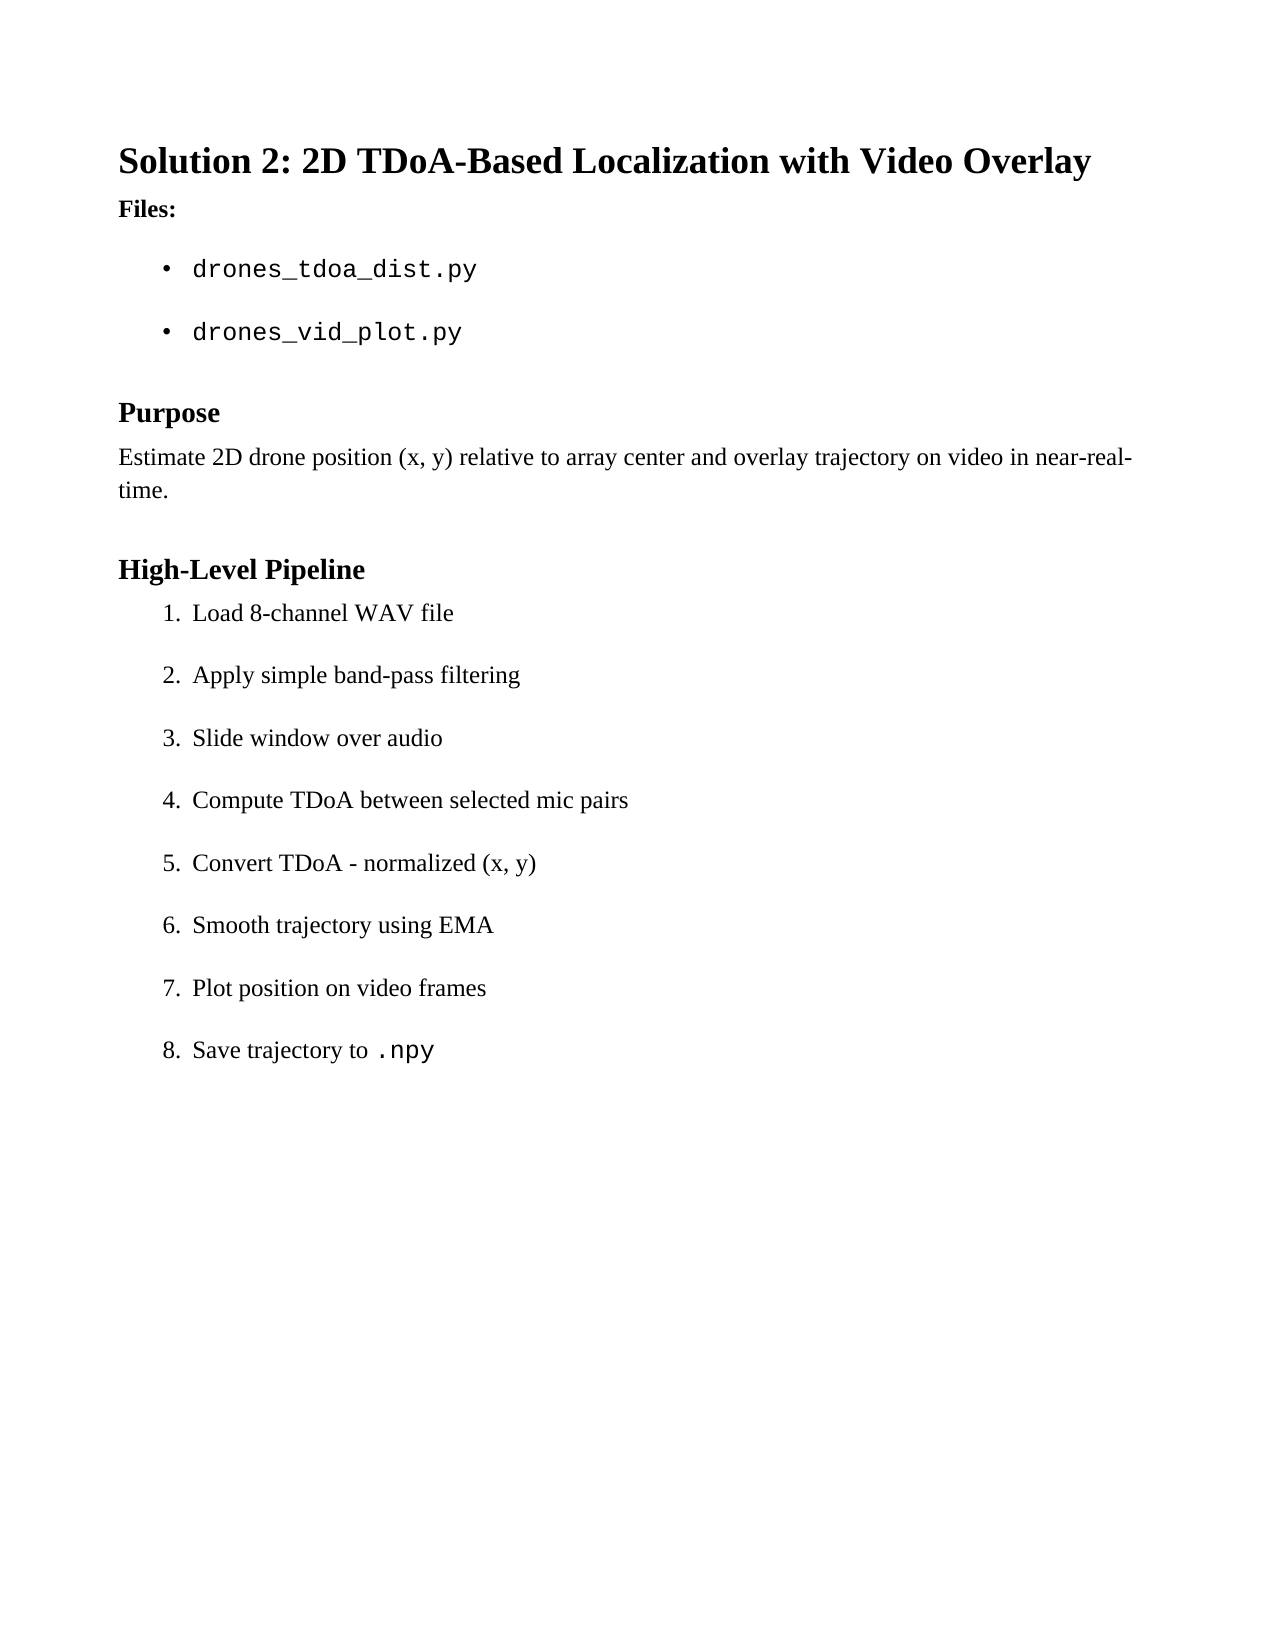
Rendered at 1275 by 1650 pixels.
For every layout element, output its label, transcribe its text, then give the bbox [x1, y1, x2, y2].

list Compute TDoA between selected mic pairs [162, 785, 1157, 814]
list drones_tdoa_dist.py [162, 257, 1157, 285]
subtitle Solution 2: 2D TDoA-Based Localization with Video Overlay [118, 139, 1157, 182]
subtitle Purpose [118, 396, 1157, 429]
subtitle High-Level Pipeline [118, 552, 1157, 585]
list Slide window over audio [162, 723, 1157, 752]
list Save trajectory to .npy [162, 1035, 1157, 1066]
list Smooth trajectory using EMA [162, 910, 1157, 939]
text Files: [118, 194, 1157, 223]
list Convert TDoA - normalized (x, y) [162, 848, 1157, 877]
list Apply simple band-pass filtering [162, 660, 1157, 689]
text Estimate 2D drone position (x, y) relative to array center and overlay trajectory on video in near-real-time. [118, 442, 1157, 503]
list drones_vid_plot.py [162, 319, 1157, 347]
list Plot position on video frames [162, 973, 1157, 1002]
list Load 8-channel WAV file [162, 598, 1157, 627]
